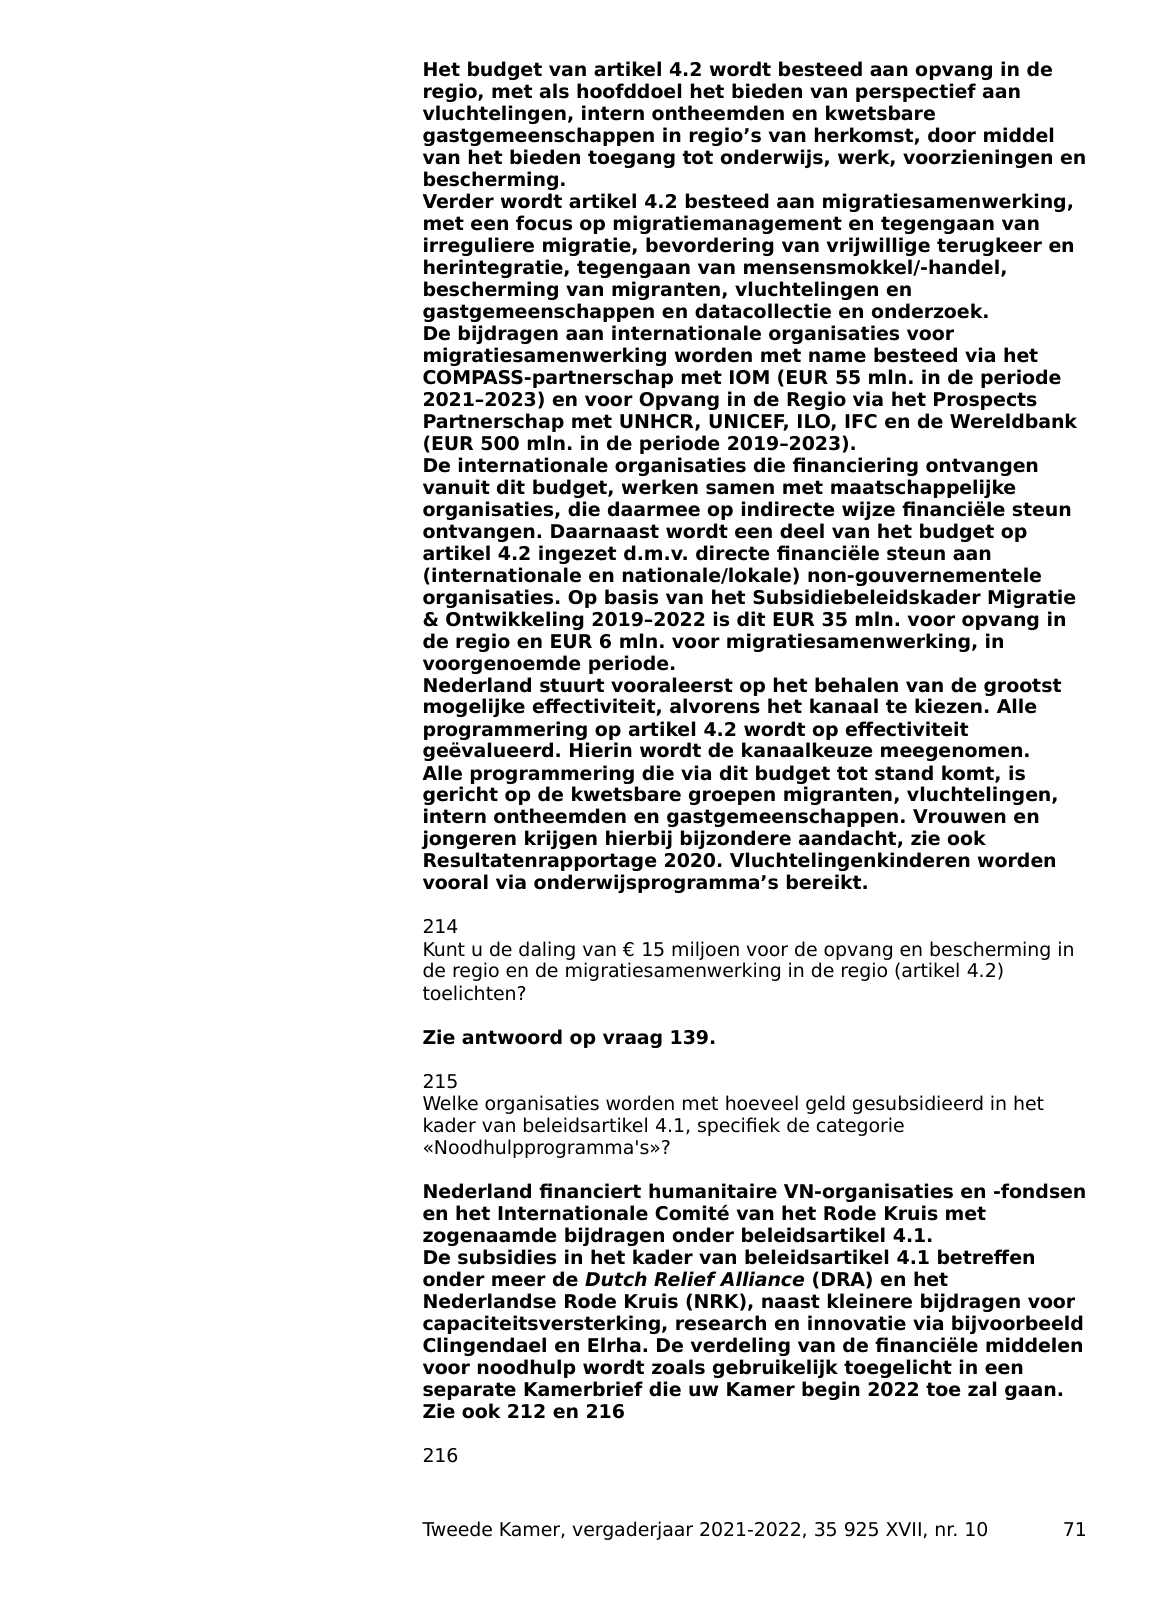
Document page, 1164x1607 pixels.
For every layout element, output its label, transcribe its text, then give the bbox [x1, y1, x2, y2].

text Zie ook 212 en 216 [422, 1401, 1087, 1423]
text Nederland financiert humanitaire VN-organisaties en -fondsen en het Internationale Comité van het Rode Kruis met zogenaamde bijdragen onder beleidsartikel 4.1. [422, 1181, 1087, 1247]
text De internationale organisaties die financiering ontvangen vanuit dit budget, werken samen met maatschappelijke organisaties, die daarmee op indirecte wijze financiële steun ontvangen. Daarnaast wordt een deel van het budget op artikel 4.2 ingezet d.m.v. directe financiële steun aan (internationale en nationale/lokale) non-gouvernementele organisaties. Op basis van het Subsidiebeleidskader Migratie & Ontwikkeling 2019–2022 is dit EUR 35 mln. voor opvang in de regio en EUR 6 mln. voor migratiesamenwerking, in voorgenoemde periode. [422, 455, 1087, 674]
text 215 [422, 1071, 1087, 1093]
text 216 [422, 1445, 1087, 1467]
text Nederland stuurt vooraleerst op het behalen van de grootst mogelijke effectiviteit, alvorens het kanaal te kiezen. Alle programmering op artikel 4.2 wordt op effectiviteit geëvalueerd. Hierin wordt de kanaalkeuze meegenomen. [422, 674, 1087, 762]
text 214 [422, 916, 1087, 938]
text De bijdragen aan internationale organisaties voor migratiesamenwerking worden met name besteed via het COMPASS-partnerschap met IOM (EUR 55 mln. in de periode 2021–2023) en voor Opvang in de Regio via het Prospects Partnerschap met UNHCR, UNICEF, ILO, IFC en de Wereldbank (EUR 500 mln. in de periode 2019–2023). [422, 323, 1087, 455]
text Zie antwoord op vraag 139. [422, 1027, 1087, 1048]
text Alle programmering die via dit budget tot stand komt, is gericht op de kwetsbare groepen migranten, vluchtelingen, intern ontheemden en gastgemeenschappen. Vrouwen en jongeren krijgen hierbij bijzondere aandacht, zie ook Resultatenrapportage 2020. Vluchtelingenkinderen worden vooral via onderwijsprogramma’s bereikt. [422, 762, 1087, 894]
text Het budget van artikel 4.2 wordt besteed aan opvang in de regio, met als hoofddoel het bieden van perspectief aan vluchtelingen, intern ontheemden en kwetsbare gastgemeenschappen in regio’s van herkomst, door middel van het bieden toegang tot onderwijs, werk, voorzieningen en bescherming. [422, 59, 1087, 191]
text Kunt u de daling van € 15 miljoen voor de opvang en bescherming in de regio en de migratiesamenwerking in de regio (artikel 4.2) toelichten? [422, 938, 1087, 1004]
text Welke organisaties worden met hoeveel geld gesubsidieerd in het kader van beleidsartikel 4.1, specifiek de categorie «Noodhulpprogramma's»? [422, 1093, 1087, 1159]
text De subsidies in het kader van beleidsartikel 4.1 betreffen onder meer de Dutch Relief Alliance (DRA) en het Nederlandse Rode Kruis (NRK), naast kleinere bijdragen voor capaciteitsversterking, research en innovatie via bijvoorbeeld Clingendael en Elrha. De verdeling van de financiële middelen voor noodhulp wordt zoals gebruikelijk toegelicht in een separate Kamerbrief die uw Kamer begin 2022 toe zal gaan. [422, 1247, 1087, 1401]
text Verder wordt artikel 4.2 besteed aan migratiesamenwerking, met een focus op migratiemanagement en tegengaan van irreguliere migratie, bevordering van vrijwillige terugkeer en herintegratie, tegengaan van mensensmokkel/-handel, bescherming van migranten, vluchtelingen en gastgemeenschappen en datacollectie en onderzoek. [422, 191, 1087, 323]
